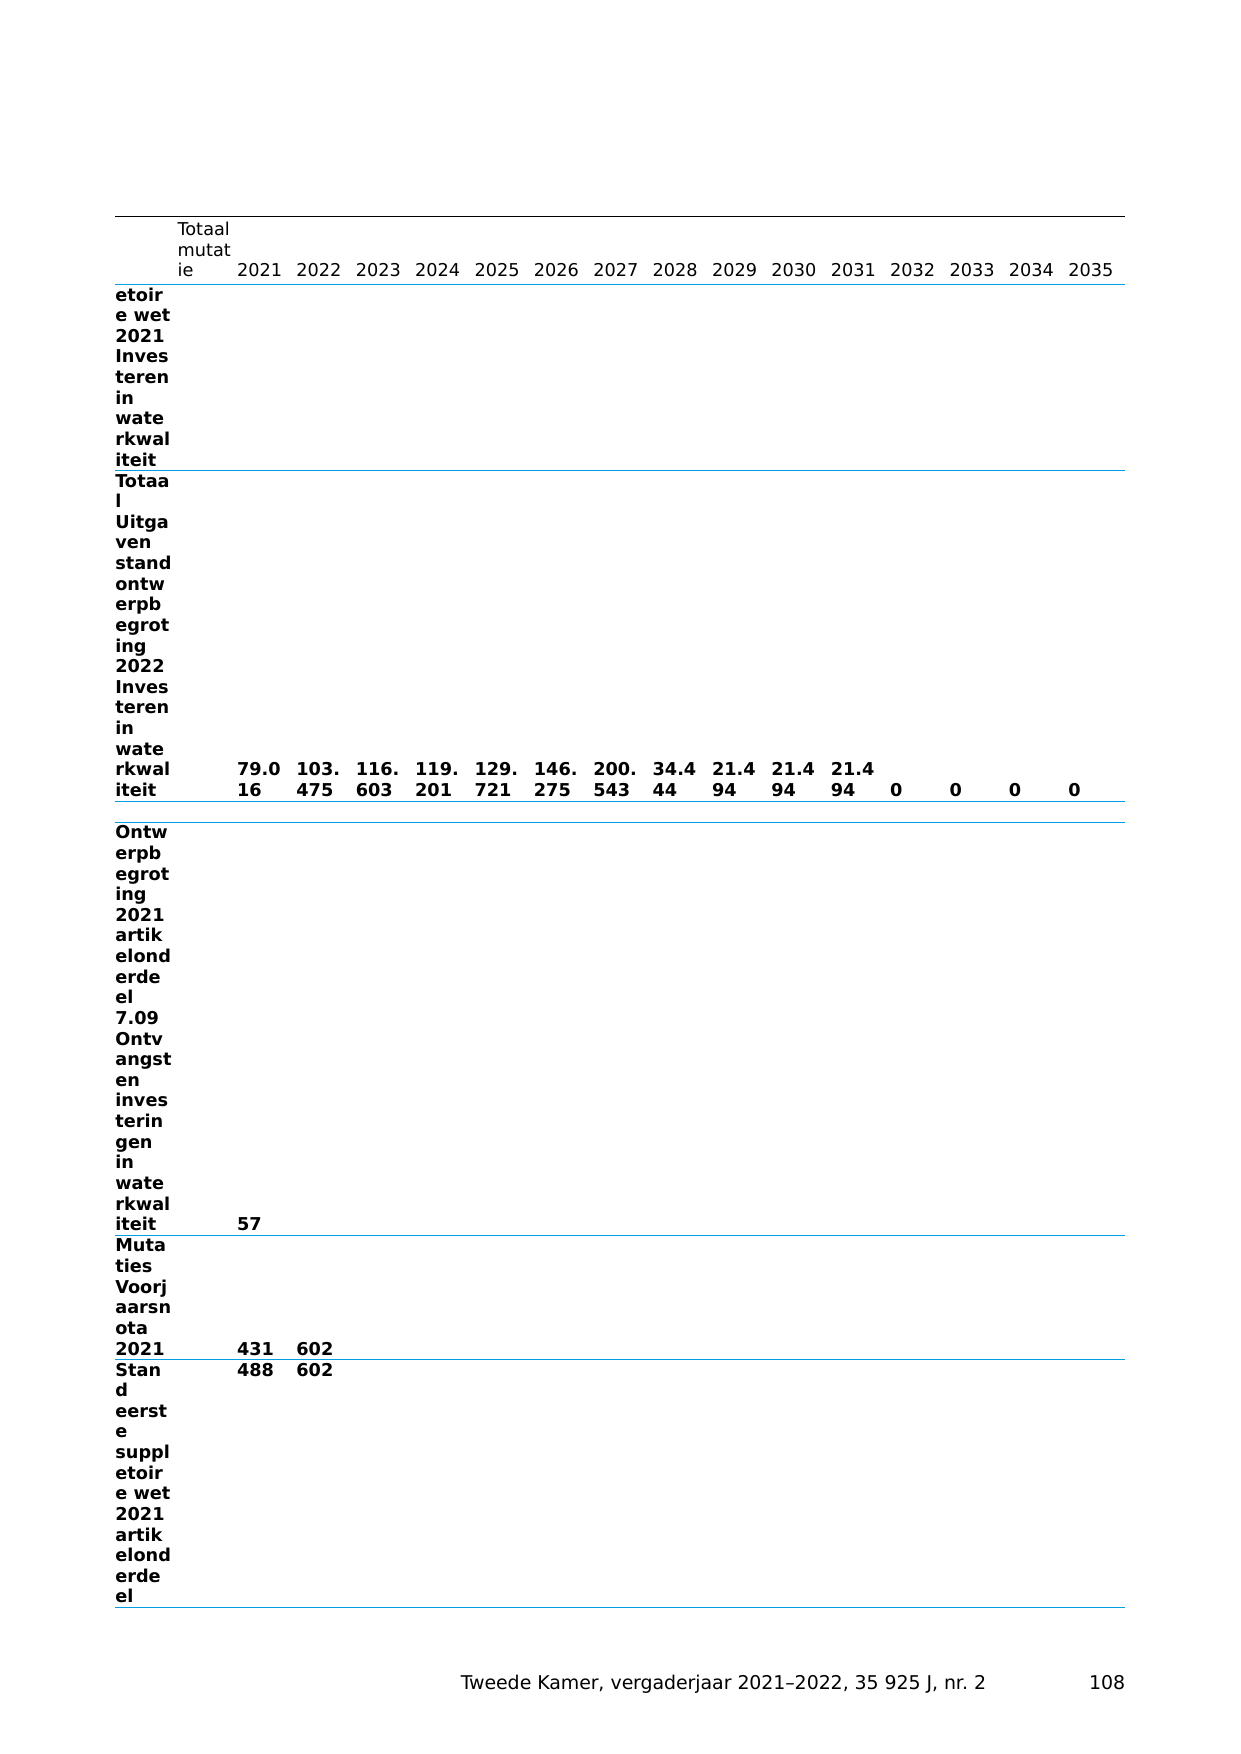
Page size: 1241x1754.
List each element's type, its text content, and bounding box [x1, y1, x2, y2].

table_cell Mutaties Voorjaarsnota 2021 [115, 1236, 174, 1359]
table_cell 2031 [828, 217, 887, 284]
table_cell [946, 802, 1006, 822]
table_cell [1065, 1360, 1125, 1607]
table_cell 2023 [353, 217, 412, 284]
table_cell 2022 [293, 217, 353, 284]
table_cell [828, 823, 887, 1235]
table_cell [946, 285, 1006, 470]
table_cell 116.603 [353, 471, 412, 801]
table_cell [887, 823, 946, 1235]
table_cell 21.494 [768, 471, 828, 801]
table_cell [353, 823, 412, 1235]
table_cell [412, 823, 471, 1235]
table_cell 57 [234, 823, 293, 1235]
table_cell 2033 [946, 217, 1006, 284]
table_cell 488 [234, 1360, 293, 1607]
table_cell 2035 [1065, 217, 1125, 284]
table_cell [590, 1236, 649, 1359]
table_cell [1006, 1236, 1065, 1359]
table_cell [1006, 285, 1065, 470]
table_cell 119.201 [412, 471, 471, 801]
table_cell Totaal mutatie [175, 217, 234, 284]
table_cell [175, 1360, 234, 1607]
table_cell [471, 285, 531, 470]
table_cell [946, 1360, 1006, 1607]
table_cell [471, 1236, 531, 1359]
table_cell [768, 823, 828, 1235]
table_cell [353, 802, 412, 822]
table_cell [471, 1360, 531, 1607]
table_cell [650, 1360, 709, 1607]
table_cell [175, 823, 234, 1235]
table_cell 2027 [590, 217, 649, 284]
table_cell [887, 1236, 946, 1359]
table_cell [412, 285, 471, 470]
table_cell [531, 285, 590, 470]
table_cell [1065, 802, 1125, 822]
table_cell [1006, 802, 1065, 822]
table_cell [412, 802, 471, 822]
table_cell 146.275 [531, 471, 590, 801]
table_cell [293, 823, 353, 1235]
table_cell [1006, 823, 1065, 1235]
table_cell [650, 1236, 709, 1359]
table_cell [768, 802, 828, 822]
table_cell 2032 [887, 217, 946, 284]
table_cell [353, 285, 412, 470]
table_cell [293, 802, 353, 822]
table_cell [115, 802, 174, 822]
table_cell [887, 802, 946, 822]
table_cell [590, 823, 649, 1235]
table_cell [175, 1236, 234, 1359]
table_cell [590, 802, 649, 822]
table_cell [353, 1236, 412, 1359]
table_cell [234, 802, 293, 822]
table_cell [768, 285, 828, 470]
table_cell 79.016 [234, 471, 293, 801]
table_cell [946, 823, 1006, 1235]
table_cell 34.444 [650, 471, 709, 801]
table_cell [234, 285, 293, 470]
table_cell 602 [293, 1360, 353, 1607]
table_cell 2026 [531, 217, 590, 284]
table_cell [115, 217, 174, 284]
table_cell 2025 [471, 217, 531, 284]
table_cell [531, 1236, 590, 1359]
table_cell [353, 1360, 412, 1607]
table_cell [828, 1360, 887, 1607]
table_cell [709, 802, 768, 822]
table_cell 0 [946, 471, 1006, 801]
table_cell 21.494 [709, 471, 768, 801]
table_cell [1006, 1360, 1065, 1607]
table_cell 0 [1006, 471, 1065, 801]
table_cell 2034 [1006, 217, 1065, 284]
table_cell [471, 802, 531, 822]
table_cell [531, 1360, 590, 1607]
table_cell [887, 285, 946, 470]
table_cell 431 [234, 1236, 293, 1359]
table_cell [531, 802, 590, 822]
table_cell [175, 802, 234, 822]
table_cell [709, 1236, 768, 1359]
table_cell 200.543 [590, 471, 649, 801]
table_cell [709, 1360, 768, 1607]
table_cell [828, 1236, 887, 1359]
table_cell 21.494 [828, 471, 887, 801]
table_cell 2024 [412, 217, 471, 284]
table_cell Stand eerste suppletoire wet 2021 artikelonderdeel [115, 1360, 174, 1607]
table_cell [828, 285, 887, 470]
table_cell 2030 [768, 217, 828, 284]
table_cell [946, 1236, 1006, 1359]
table_cell 129.721 [471, 471, 531, 801]
table_cell [650, 823, 709, 1235]
table_cell [175, 471, 234, 801]
table_cell 602 [293, 1236, 353, 1359]
table_cell 2029 [709, 217, 768, 284]
table_cell [709, 285, 768, 470]
table_cell Ontwerpbegroting 2021 artikelonderdeel 7.09 Ontvangsten investeringen in waterkwaliteit [115, 823, 174, 1235]
table_cell [887, 1360, 946, 1607]
table_cell [590, 285, 649, 470]
table_cell 2028 [650, 217, 709, 284]
table_cell [1065, 1236, 1125, 1359]
table_cell etoire wet 2021 Investeren in waterkwaliteit [115, 285, 174, 470]
table_cell 2021 [234, 217, 293, 284]
table_cell [650, 802, 709, 822]
table_cell 0 [887, 471, 946, 801]
table_cell [471, 823, 531, 1235]
table_cell [650, 285, 709, 470]
table_cell [531, 823, 590, 1235]
table_cell [768, 1360, 828, 1607]
table_cell 103.475 [293, 471, 353, 801]
table_cell [828, 802, 887, 822]
table_cell Totaal Uitgaven stand ontwerpbegroting 2022 Investeren in waterkwaliteit [115, 471, 174, 801]
table_header Tabel 43 Artikel 7 Investeren in waterkwaliteit [115, 191, 1125, 216]
table_cell [768, 1236, 828, 1359]
table_cell 0 [1065, 471, 1125, 801]
table_cell [412, 1236, 471, 1359]
table_cell [293, 285, 353, 470]
table_cell [709, 823, 768, 1235]
table_cell [175, 285, 234, 470]
table_cell [1065, 285, 1125, 470]
table_cell [412, 1360, 471, 1607]
table_cell [590, 1360, 649, 1607]
table_cell [1065, 823, 1125, 1235]
